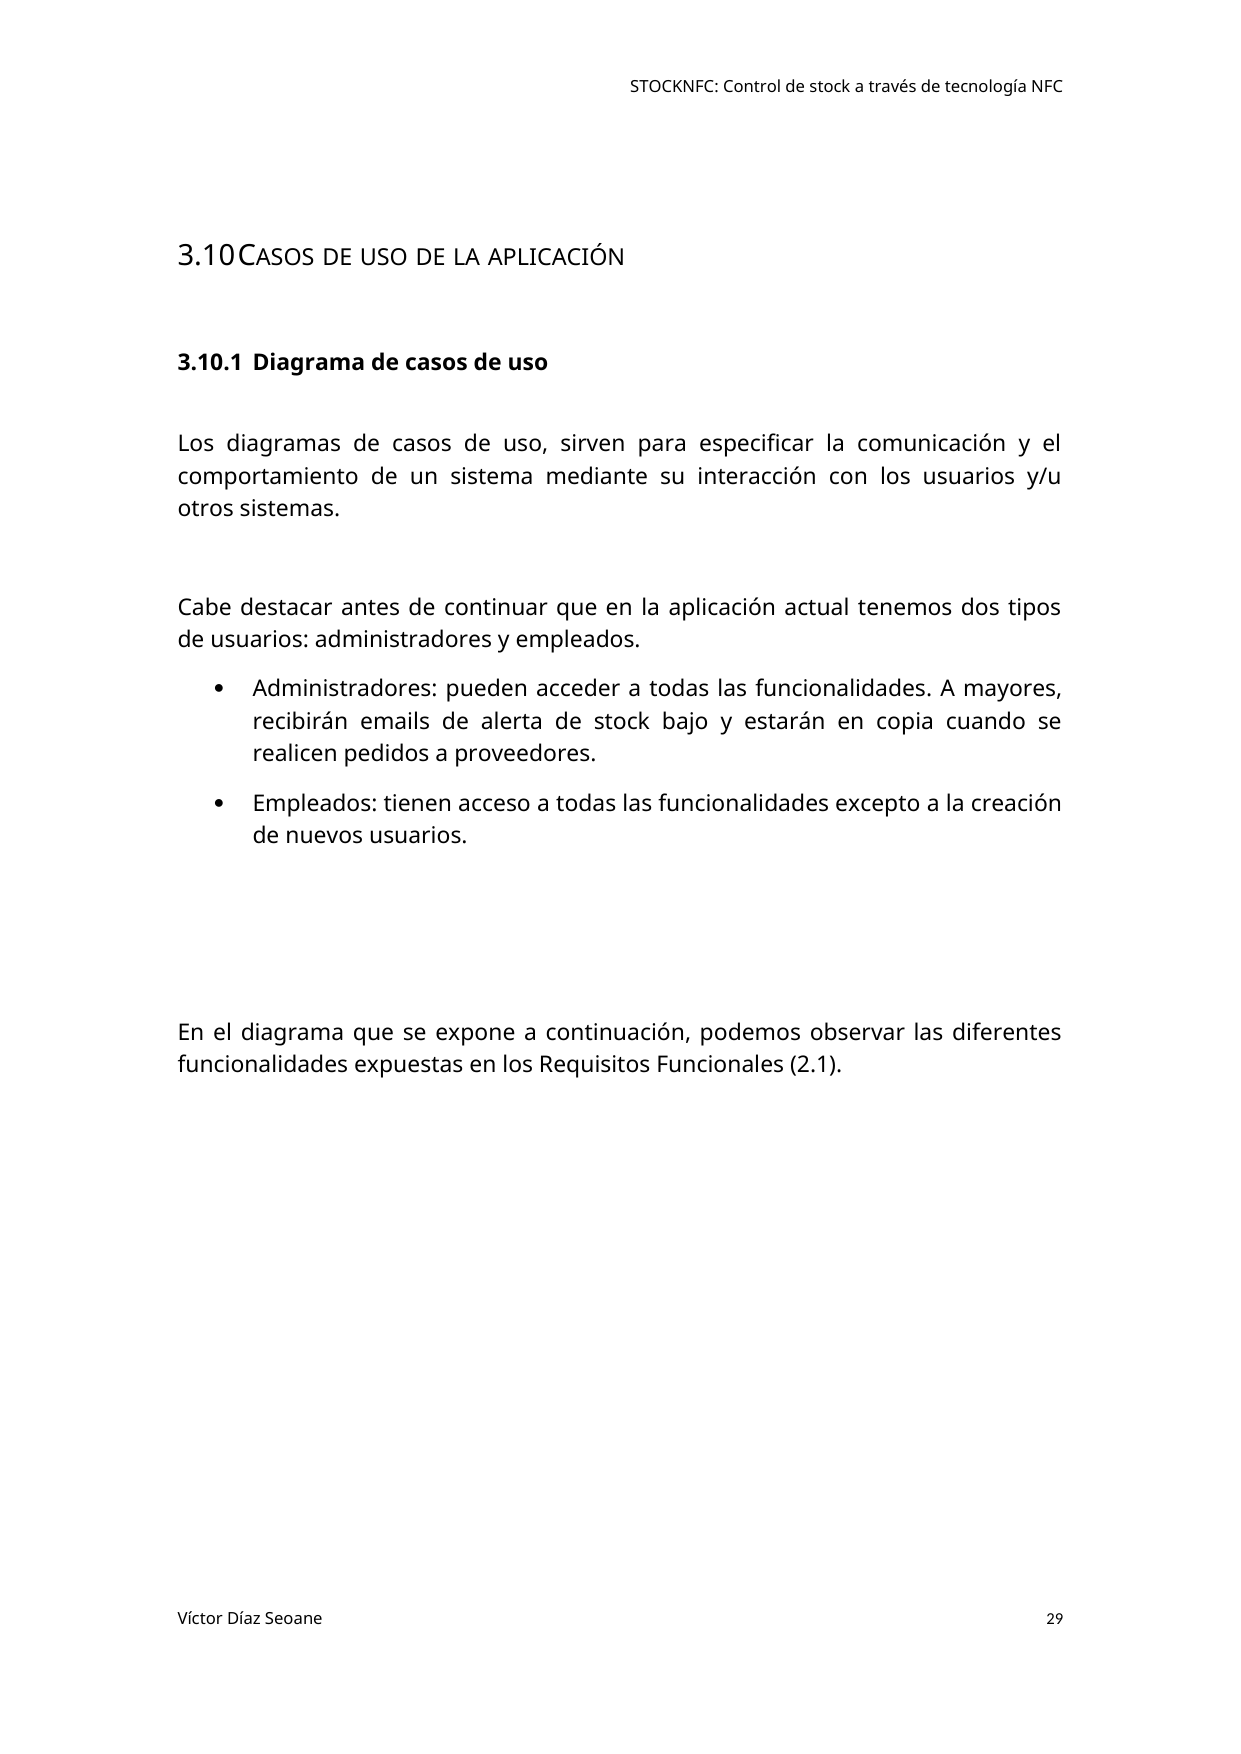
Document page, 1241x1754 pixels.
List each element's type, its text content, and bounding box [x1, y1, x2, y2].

text Los diagramas de casos de uso, sirven para especificar la comunicación y el comportamiento de un sistema mediante su interacción con los usuarios y/u otros sistemas. [177, 427, 1063, 523]
list Empleados: tienen acceso a todas las funcionalidades excepto a la creación de nuevos usuarios. [215, 786, 1063, 850]
subtitle Casos de uso de la aplicación [177, 234, 1063, 274]
text Cabe destacar antes de continuar que en la aplicación actual tenemos dos tipos de usuarios: administradores y empleados. [177, 591, 1063, 654]
subtitle Diagrama de casos de uso [177, 346, 1063, 377]
text En el diagrama que se expone a continuación, podemos observar las diferentes funcionalidades expuestas en los Requisitos Funcionales (2.1). [177, 1016, 1063, 1079]
list Administradores: pueden acceder a todas las funcionalidades. A mayores, recibirán emails de alerta de stock bajo y estarán en copia cuando se realicen pedidos a proveedores. [215, 672, 1063, 768]
